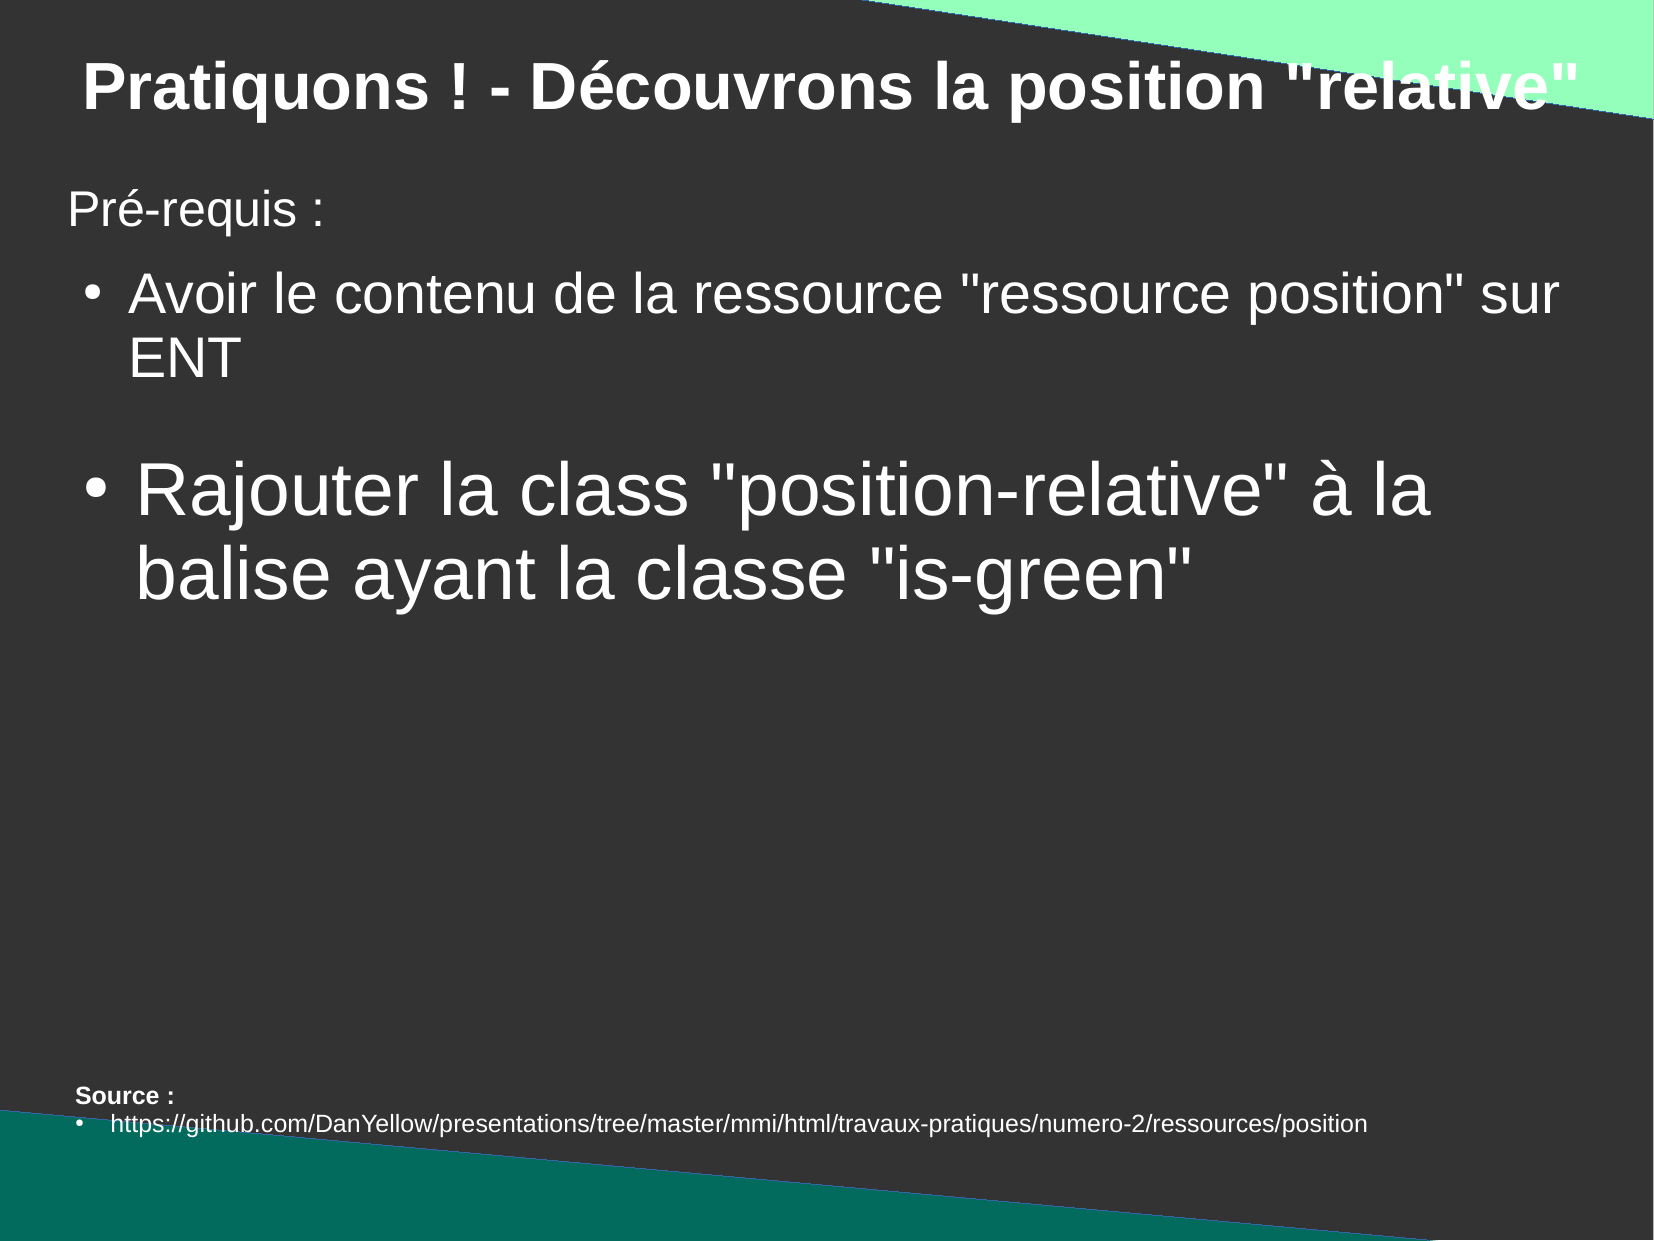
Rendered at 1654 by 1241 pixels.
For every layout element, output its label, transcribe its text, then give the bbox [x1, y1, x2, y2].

text_box Source : https://github.com/DanYellow/presentations/tree/master/mmi/html/travaux-pratiques/numero-2/ressources/position [60, 1074, 1546, 1217]
title Pratiquons ! - Découvrons la position "relative" [82, 49, 1607, 180]
text_box [862, 0, 1654, 120]
list Rajouter la class "position-relative" à la balise ayant la classe "is-green" [64, 447, 1589, 626]
list Pré-requis : Avoir le contenu de la ressource "ressource position" sur ENT [67, 180, 1607, 390]
